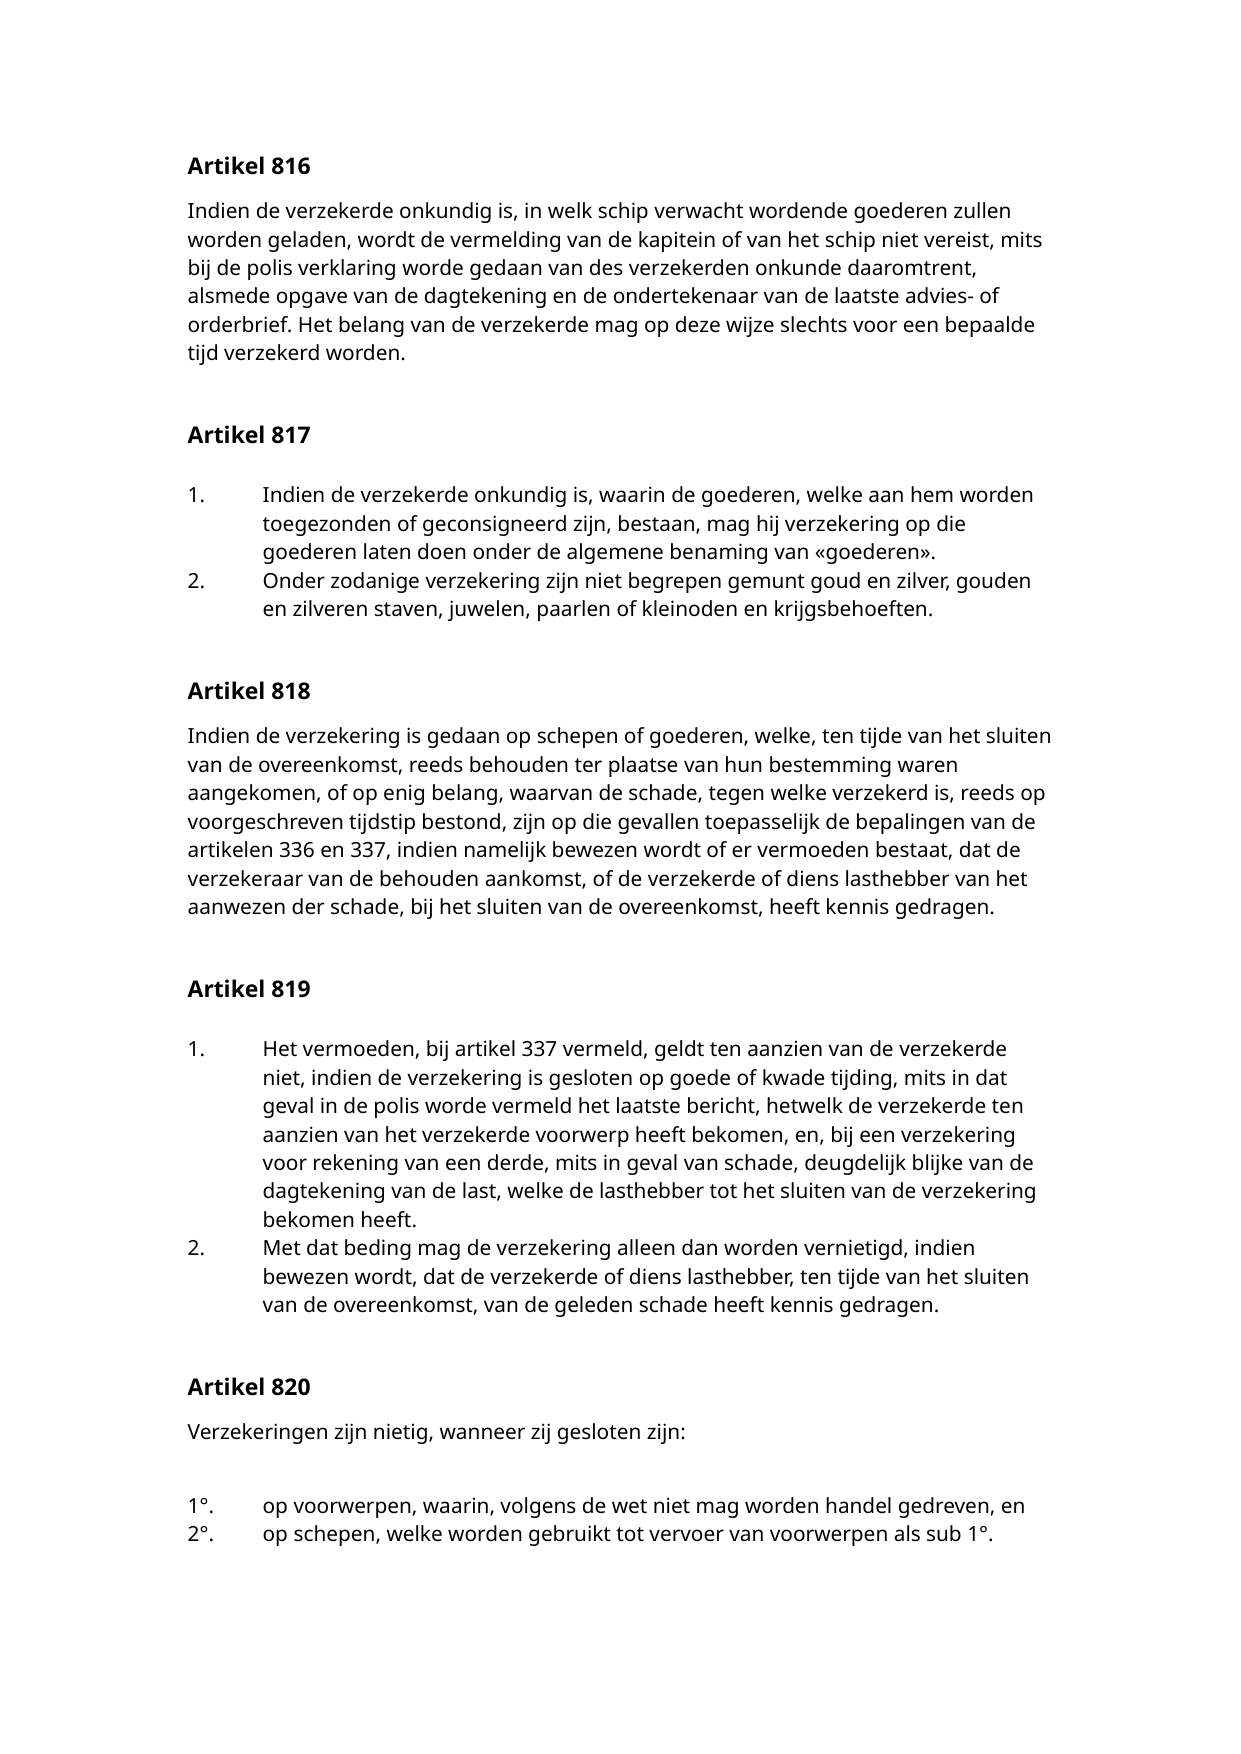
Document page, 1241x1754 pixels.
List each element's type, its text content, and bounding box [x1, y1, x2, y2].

list Het vermoeden, bij artikel 337 vermeld, geldt ten aanzien van de verzekerde niet, indien de verzekering is gesloten op goede of kwade tijding, mits in dat geval in de polis worde vermeld het laatste bericht, hetwelk de verzekerde ten aanzien van het verzekerde voorwerp heeft bekomen, en, bij een verzekering voor rekening van een derde, mits in geval van schade, deugdelijk blijke van de dagtekening van de last, welke de lasthebber tot het sluiten van de verzekering bekomen heeft. [187, 1034, 1053, 1233]
text Verzekeringen zijn nietig, wanneer zij gesloten zijn: [187, 1417, 1053, 1446]
list Indien de verzekerde onkundig is, waarin de goederen, welke aan hem worden toegezonden of geconsigneerd zijn, bestaan, mag hij verzekering op die goederen laten doen onder de algemene benaming van «goederen». [187, 481, 1053, 566]
subtitle Artikel 819 [187, 973, 1053, 1004]
text Indien de verzekering is gedaan op schepen of goederen, welke, ten tijde van het sluiten van de overeenkomst, reeds behouden ter plaatse van hun bestemming waren aangekomen, of op enig belang, waarvan de schade, tegen welke verzekerd is, reeds op voorgeschreven tijdstip bestond, zijn op die gevallen toepasselijk de bepalingen van de artikelen 336 en 337, indien namelijk bewezen wordt of er vermoeden bestaat, dat de verzekeraar van de behouden aankomst, of de verzekerde of diens lasthebber van het aanwezen der schade, bij het sluiten van de overeenkomst, heeft kennis gedragen. [187, 722, 1053, 921]
subtitle Artikel 816 [187, 150, 1053, 181]
subtitle Artikel 820 [187, 1371, 1053, 1402]
list Onder zodanige verzekering zijn niet begrepen gemunt goud en zilver, gouden en zilveren staven, juwelen, paarlen of kleinoden en krijgsbehoeften. [187, 566, 1053, 623]
subtitle Artikel 818 [187, 675, 1053, 707]
list op schepen, welke worden gebruikt tot vervoer van voorwerpen als sub 1°. [187, 1519, 1053, 1548]
list op voorwerpen, waarin, volgens de wet niet mag worden handel gedreven, en [187, 1491, 1053, 1519]
text Indien de verzekerde onkundig is, in welk schip verwacht wordende goederen zullen worden geladen, wordt de vermelding van de kapitein of van het schip niet vereist, mits bij de polis verklaring worde gedaan van des verzekerden onkunde daaromtrent, alsmede opgave van de dagtekening en de ondertekenaar van de laatste advies- of orderbrief. Het belang van de verzekerde mag op deze wijze slechts voor een bepaalde tijd verzekerd worden. [187, 196, 1053, 367]
subtitle Artikel 817 [187, 419, 1053, 451]
list Met dat beding mag de verzekering alleen dan worden vernietigd, indien bewezen wordt, dat de verzekerde of diens lasthebber, ten tijde van het sluiten van de overeenkomst, van de geleden schade heeft kennis gedragen. [187, 1233, 1053, 1319]
